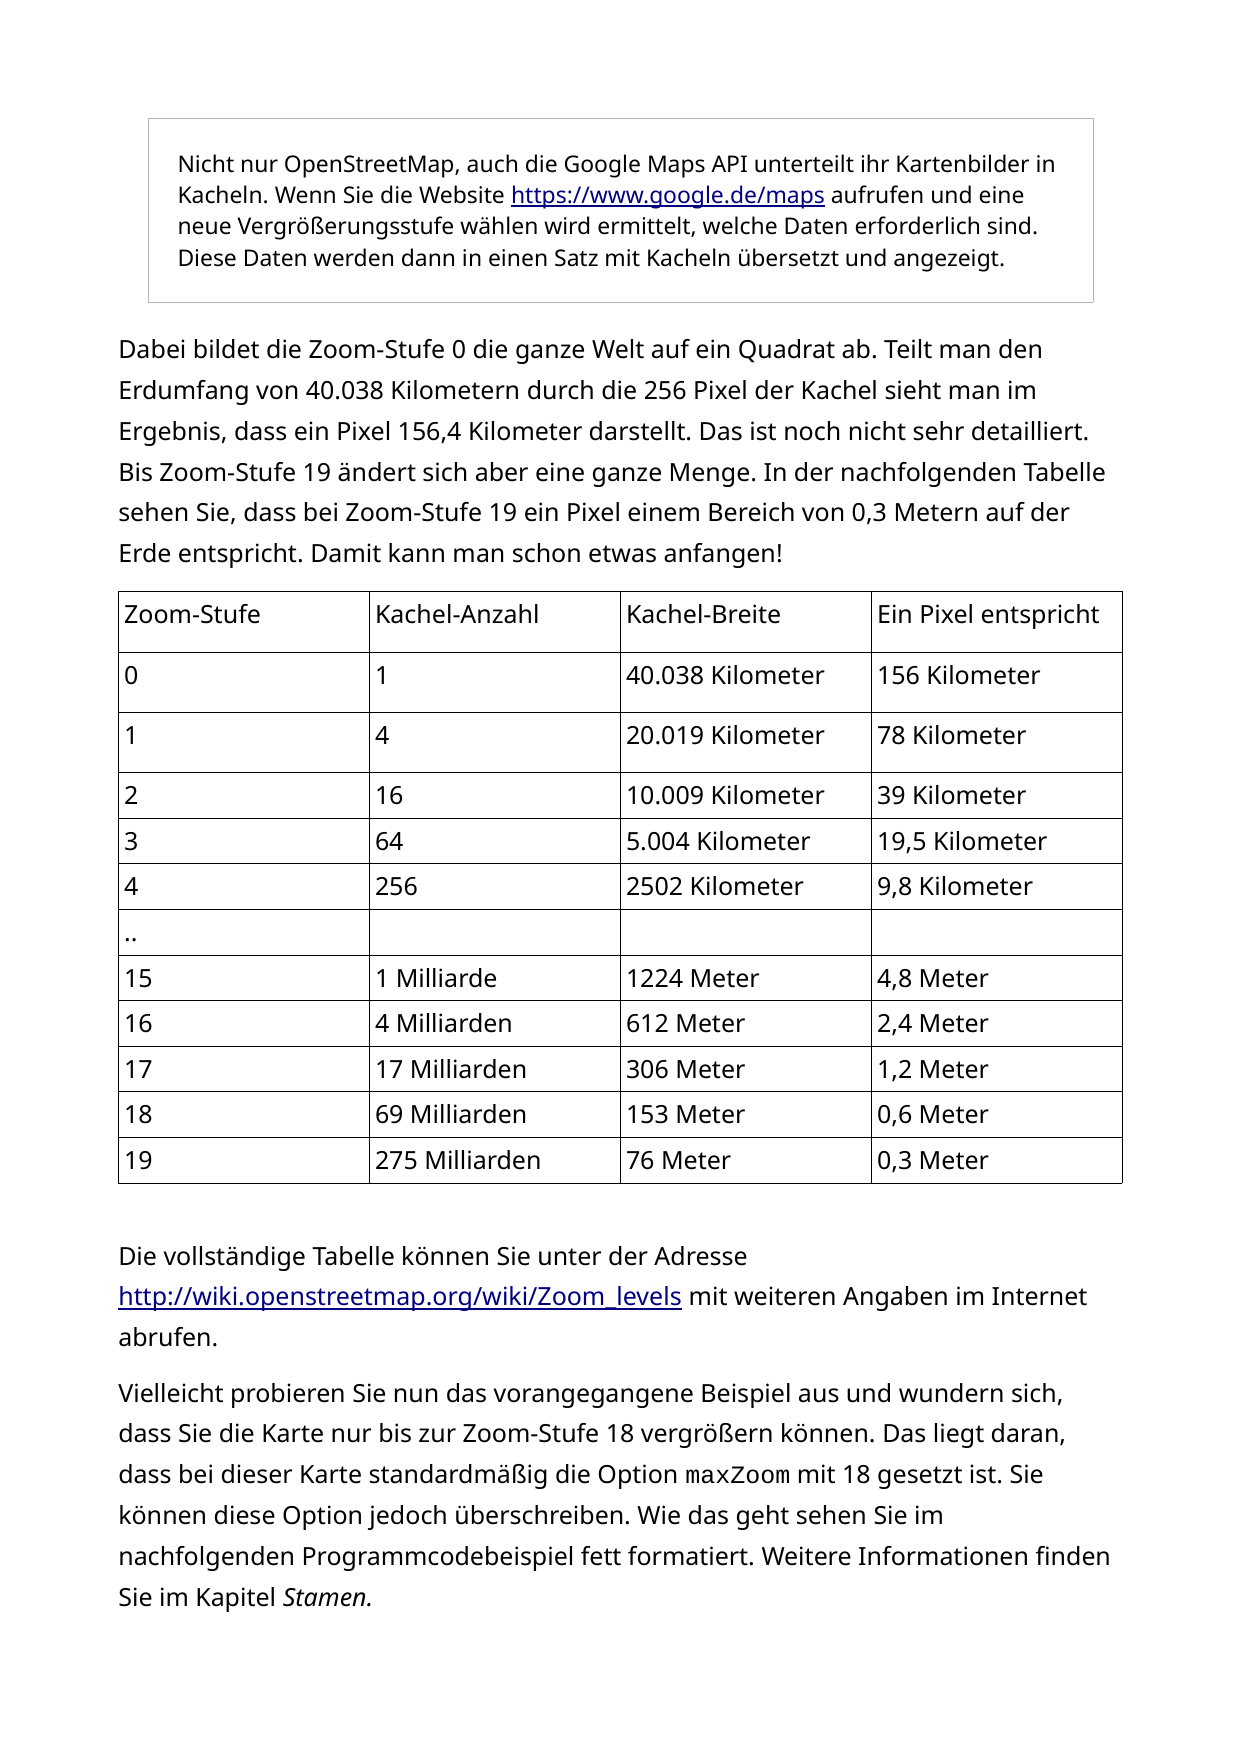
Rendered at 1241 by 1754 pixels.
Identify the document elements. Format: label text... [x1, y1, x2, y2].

table_cell 4 Milliarden [370, 1001, 620, 1046]
text Vielleicht probieren Sie nun das vorangegangene Beispiel aus und wundern sich, dass Sie die Karte nur bis zur Zoom-Stufe 18 vergrößern können. Das liegt daran, dass bei dieser Karte standardmäßig die Option maxZoom mit 18 gesetzt ist. Sie können diese Option jedoch überschreiben. Wie das geht sehen Sie im nachfolgenden Programmcodebeispiel fett formatiert. Weitere Informationen finden Sie im Kapitel Stamen. [118, 1375, 1122, 1614]
table_header Kachel-Breite [621, 592, 871, 652]
table_cell 612 Meter [621, 1001, 871, 1046]
table_cell 17 Milliarden [370, 1047, 620, 1091]
table_cell 10.009 Kilometer [621, 773, 871, 818]
table_cell 1 [370, 653, 620, 712]
table_cell 64 [370, 819, 620, 863]
table_cell 39 Kilometer [872, 773, 1122, 818]
table_cell 4,8 Meter [872, 956, 1122, 1000]
table_cell 20.019 Kilometer [621, 713, 871, 772]
table_header Kachel­-Anzahl [370, 592, 620, 652]
table_cell 19 [119, 1138, 369, 1183]
table_cell 9,8 Kilometer [872, 864, 1122, 909]
table_cell 18 [119, 1092, 369, 1137]
table_cell 19,5 Kilometer [872, 819, 1122, 863]
table_cell 2502 Kilometer [621, 864, 871, 909]
table_cell [370, 910, 620, 954]
table_cell .. [119, 910, 369, 954]
table_cell 40.038 Kilometer [621, 653, 871, 712]
table_cell 4 [119, 864, 369, 909]
table_cell 256 [370, 864, 620, 909]
table_header Zoom­-Stufe [119, 592, 369, 652]
table_cell 306 Meter [621, 1047, 871, 1091]
table_cell [621, 910, 871, 954]
table_cell 78 Kilometer [872, 713, 1122, 772]
table_cell 153 Meter [621, 1092, 871, 1137]
table_cell 1,2 Meter [872, 1047, 1122, 1091]
table_cell 0 [119, 653, 369, 712]
table_cell 2,4 Meter [872, 1001, 1122, 1046]
table_cell 3 [119, 819, 369, 863]
table_cell 0,3 Meter [872, 1138, 1122, 1183]
table_cell 17 [119, 1047, 369, 1091]
table_header Ein Pixel entspricht [872, 592, 1122, 652]
table_cell 1224 Meter [621, 956, 871, 1000]
table_cell 275 Milliarden [370, 1138, 620, 1183]
table_cell 1 Milliarde [370, 956, 620, 1000]
table_cell 0,6 Meter [872, 1092, 1122, 1137]
text Dabei bildet die Zoom-Stufe 0 die ganze Welt auf ein Quadrat ab. Teilt man den Erdumfang von 40.038 Kilometern durch die 256 Pixel der Kachel sieht man im Ergebnis, dass ein Pixel 156,4 Kilometer darstellt. Das ist noch nicht sehr detailliert. Bis Zoom-Stufe 19 ändert sich aber eine ganze Menge. In der nachfolgenden Tabelle sehen Sie, dass bei Zoom-Stufe 19 ein Pixel einem Bereich von 0,3 Metern auf der Erde entspricht. Damit kann man schon etwas anfangen! [118, 332, 1122, 570]
table_cell 16 [370, 773, 620, 818]
table_cell 69 Milliarden [370, 1092, 620, 1137]
text Nicht nur OpenStreetMap, auch die Google Maps API unterteilt ihr Kartenbilder in Kacheln. Wenn Sie die Website https://www.google.de/maps aufrufen und eine neue Vergrößerungsstufe wählen wird ermittelt, welche Daten erforderlich sind. Diese Daten werden dann in einen Satz mit Kacheln übersetzt und angezeigt. [149, 119, 1093, 302]
table_cell 5.004 Kilometer [621, 819, 871, 863]
table_cell 2 [119, 773, 369, 818]
table_cell [872, 910, 1122, 954]
table_cell 1 [119, 713, 369, 772]
text Die vollständige Tabelle können Sie unter der Adresse http://wiki.openstreetmap.org/wiki/Zoom_levels mit weiteren Angaben im Internet abrufen. [118, 1238, 1122, 1354]
table_cell 15 [119, 956, 369, 1000]
table_cell 156 Kilometer [872, 653, 1122, 712]
table_cell 16 [119, 1001, 369, 1046]
table_cell 76 Meter [621, 1138, 871, 1183]
table_cell 4 [370, 713, 620, 772]
